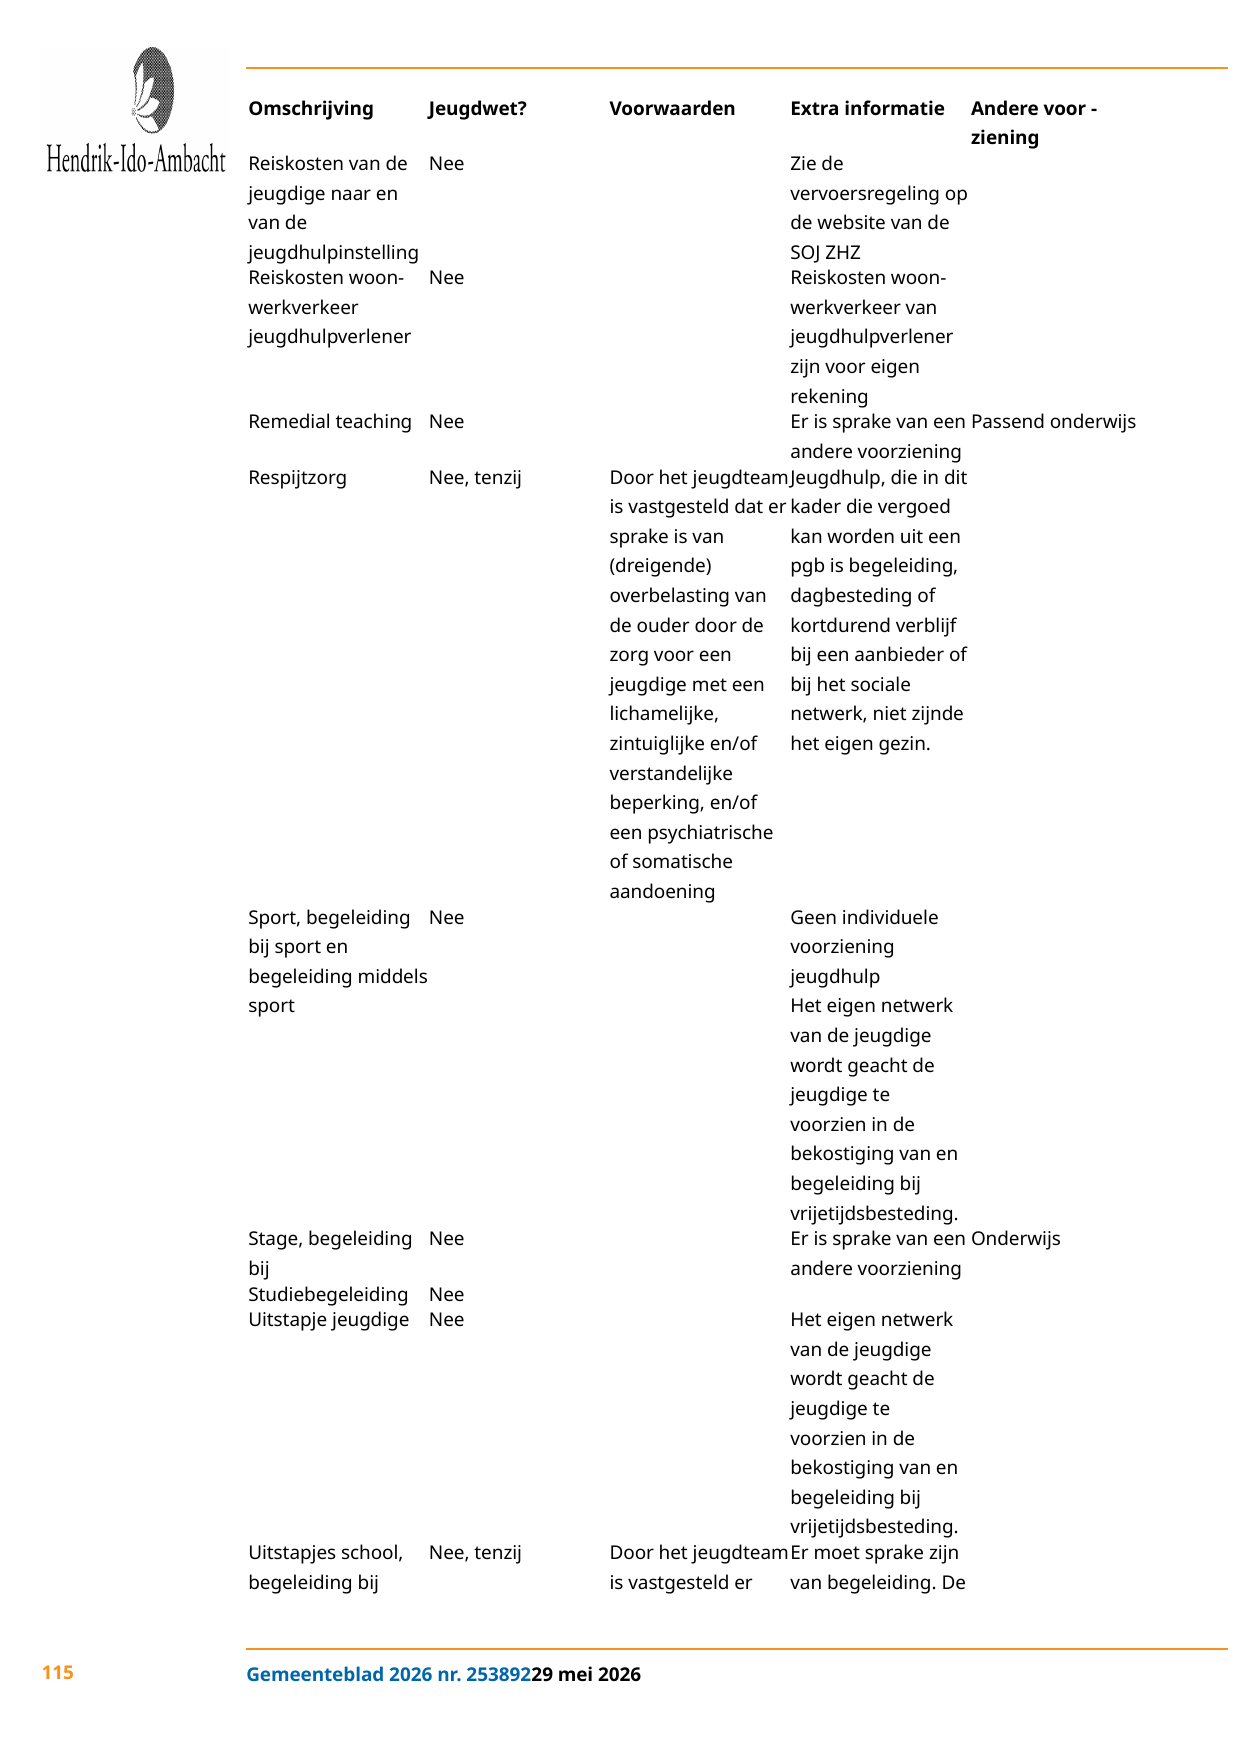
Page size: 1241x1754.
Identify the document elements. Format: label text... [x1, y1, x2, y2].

table_cell Nee, tenzij [429, 464, 609, 904]
table_cell Het eigen netwerk van de jeugdige wordt geacht de jeugdige te voorzien in de bekostiging van en begeleiding bij vrijetijdsbesteding. [790, 1306, 971, 1539]
table_cell Jeugdhulp, die in dit kader die vergoed kan worden uit een pgb is begeleiding, dagbesteding of kortdurend verblijf bij een aanbieder of bij het sociale netwerk, niet zijnde het eigen gezin. [790, 464, 971, 904]
table_cell [971, 1306, 1152, 1539]
table_header Andere voor -ziening [971, 95, 1152, 150]
table_cell Reiskosten woon-werkverkeer jeugdhulpverlener [248, 265, 429, 409]
table_cell Stage, begeleiding bij [248, 1225, 429, 1281]
table_header Voorwaarden [609, 95, 790, 150]
table_cell Studiebegeleiding [248, 1281, 429, 1306]
table_cell Nee [429, 265, 609, 409]
table_cell Nee [429, 409, 609, 464]
table_cell [971, 464, 1152, 904]
table_cell [609, 150, 790, 264]
table_cell [609, 409, 790, 464]
table_cell Door het jeugdteam is vastgesteld dat er sprake is van (dreigende) overbelasting van de ouder door de zorg voor een jeugdige met een lichamelijke, zintuiglijke en/of verstandelijke beperking, en/of een psychiatrische of somatische aandoening [609, 464, 790, 904]
table_cell [790, 1281, 971, 1306]
table_cell Nee [429, 150, 609, 264]
table_cell Onderwijs [971, 1225, 1152, 1281]
table_cell Nee [429, 1306, 609, 1539]
table_header Extra informatie [790, 95, 971, 150]
table_cell Passend onderwijs [971, 409, 1152, 464]
table_cell Door het jeugdteam is vastgesteld er [609, 1539, 790, 1594]
table_header Omschrijving [248, 95, 429, 150]
picture [41, 47, 231, 172]
table_cell [609, 904, 790, 1225]
table_cell [971, 904, 1152, 1225]
table_header Jeugdwet? [429, 95, 609, 150]
table_cell Zie de vervoersregeling op de website van de SOJ ZHZ [790, 150, 971, 264]
table_cell Nee [429, 1225, 609, 1281]
table_cell Reiskosten van de jeugdige naar en van de jeugdhulpinstelling [248, 150, 429, 264]
table_cell Nee, tenzij [429, 1539, 609, 1594]
table_cell Reiskosten woon-werkverkeer van jeugdhulpverlener zijn voor eigen rekening [790, 265, 971, 409]
table_cell [971, 265, 1152, 409]
table_cell [971, 150, 1152, 264]
table_cell Remedial teaching [248, 409, 429, 464]
table_cell Er is sprake van een andere voorziening [790, 1225, 971, 1281]
table_cell [971, 1539, 1152, 1594]
table_cell Er is sprake van een andere voorziening [790, 409, 971, 464]
table_cell Nee [429, 904, 609, 1225]
table_cell Uitstapjes school, begeleiding bij [248, 1539, 429, 1594]
table_cell [609, 1306, 790, 1539]
table_cell Respijtzorg [248, 464, 429, 904]
table_cell Geen individuele voorziening jeugdhulp Het eigen netwerk van de jeugdige wordt geacht de jeugdige te voorzien in de bekostiging van en begeleiding bij vrijetijdsbesteding. [790, 904, 971, 1225]
table_cell Nee [429, 1281, 609, 1306]
table_cell [971, 1281, 1152, 1306]
table_cell [609, 265, 790, 409]
table_cell Sport, begeleiding bij sport en begeleiding middels sport [248, 904, 429, 1225]
table_cell Er moet sprake zijn van begeleiding. De [790, 1539, 971, 1594]
table_cell [609, 1281, 790, 1306]
table_cell Uitstapje jeugdige [248, 1306, 429, 1539]
table_cell [609, 1225, 790, 1281]
